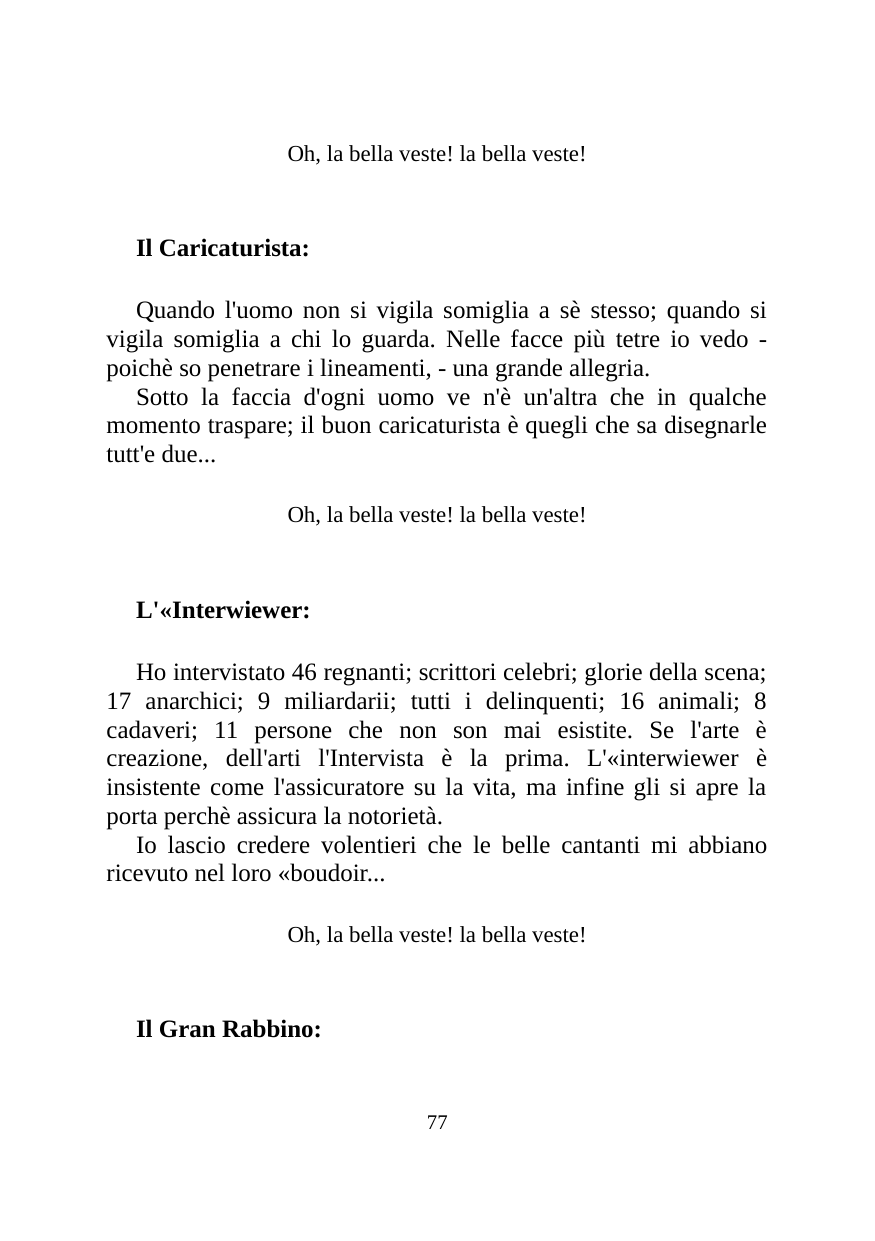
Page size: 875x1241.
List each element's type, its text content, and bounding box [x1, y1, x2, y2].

text Io lascio credere volentieri che le belle cantanti mi abbiano ricevuto nel loro «boudoir... [106, 830, 768, 887]
text Oh, la bella veste! la bella veste! [106, 502, 768, 528]
text Sotto la faccia d'ogni uomo ve n'è un'altra che in qualche momento traspare; il buon caricaturista è quegli che sa disegnarle tutt'e due... [106, 382, 768, 468]
text Quando l'uomo non si vigila somiglia a sè stesso; quando si vigila somiglia a chi lo guarda. Nelle facce più tetre io vedo - poichè so penetrare i lineamenti, - una grande allegria. [106, 296, 768, 382]
text Il Gran Rabbino: [106, 1014, 768, 1043]
text Il Caricaturista: [106, 233, 768, 262]
text Oh, la bella veste! la bella veste! [106, 140, 768, 166]
text Oh, la bella veste! la bella veste! [106, 921, 768, 947]
text Ho intervistato 46 regnanti; scrittori celebri; glorie della scena; 17 anarchici; 9 miliardarii; tutti i delinquenti; 16 animali; 8 cadaveri; 11 persone che non son mai esistite. Se l'arte è creazione, dell'arti l'Intervista è la prima. L'«interwiewer è insistente come l'assicuratore su la vita, ma infine gli si apre la porta perchè assicura la notorietà. [106, 657, 768, 830]
text L'«Interwiewer: [106, 595, 768, 624]
